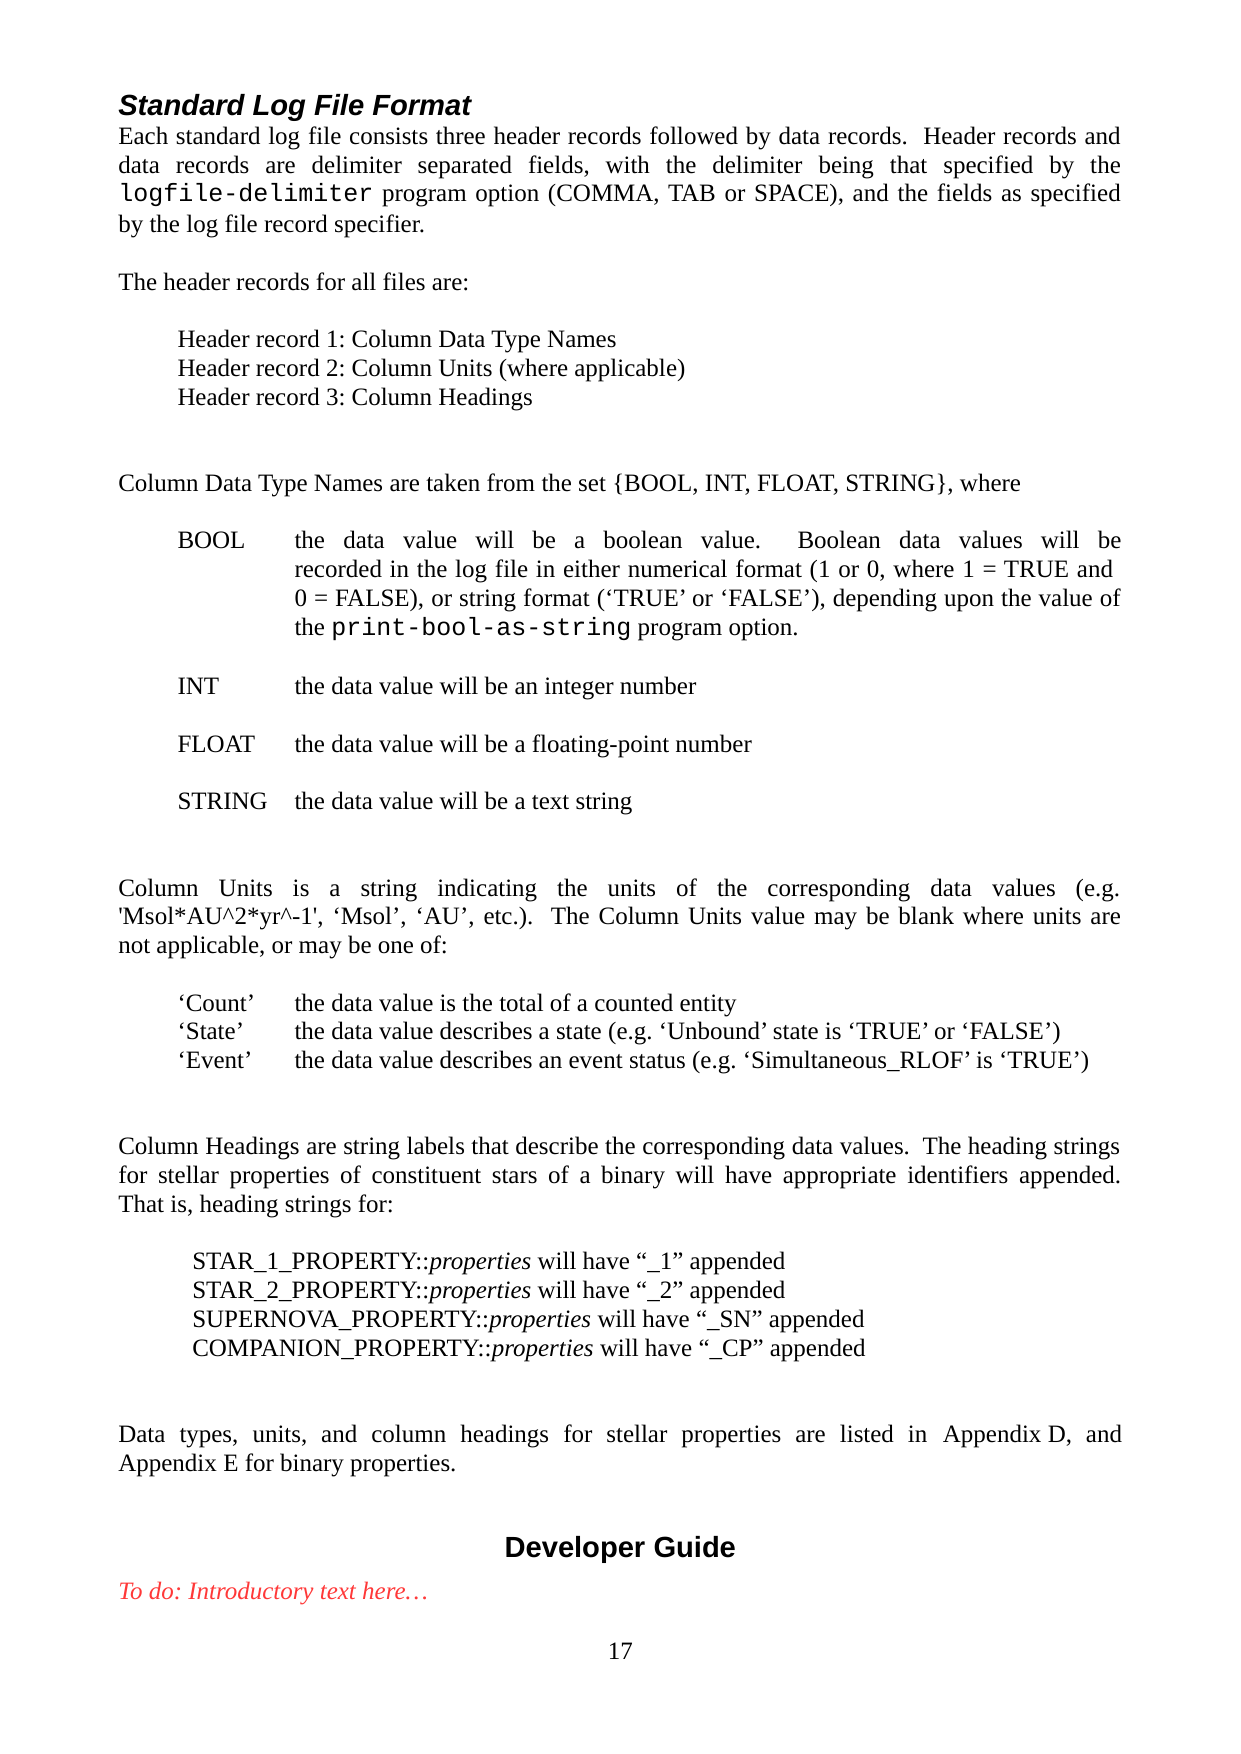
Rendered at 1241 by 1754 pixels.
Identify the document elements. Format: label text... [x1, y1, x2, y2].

text COMPANION_PROPERTY::properties will have “_CP” appended [118, 1333, 1122, 1361]
text The header records for all files are: [118, 267, 1122, 296]
text Each standard log file consists three header records followed by data records. Header records and data records are delimiter separated fields, with the delimiter being that specified by the logfile‑delimiter program option (COMMA, TAB or SPACE), and the fields as specified by the log file record specifier. [118, 121, 1122, 238]
text BOOL the data value will be a boolean value. Boolean data values will be recorded in the log file in either numerical format (1 or 0, where 1 = TRUE and 0 = FALSE), or string format (‘TRUE’ or ‘FALSE’), depending upon the value of the print-bool-as-string program option. [177, 526, 1122, 643]
subtitle To do: Introductory text here… [118, 1576, 1122, 1605]
text STAR_2_PROPERTY::properties will have “_2” appended [118, 1275, 1122, 1304]
text Data types, units, and column headings for stellar properties are listed in Appendix D, and Appendix E for binary properties. [118, 1419, 1122, 1476]
text ‘Event’ the data value describes an event status (e.g. ‘Simultaneous_RLOF’ is ‘TRUE’) [177, 1045, 1122, 1074]
text Header record 2: Column Units (where applicable) [177, 353, 1122, 382]
text INT the data value will be an integer number [177, 671, 1122, 700]
text STRING the data value will be a text string [177, 786, 1122, 815]
text Header record 1: Column Data Type Names [177, 324, 1122, 353]
text STAR_1_PROPERTY::properties will have “_1” appended [118, 1246, 1122, 1275]
text FLOAT the data value will be a floating-point number [177, 729, 1122, 758]
text ‘Count’ the data value is the total of a counted entity [177, 988, 1122, 1016]
subtitle Developer Guide [118, 1530, 1122, 1564]
text Column Units is a string indicating the units of the corresponding data values (e.g. 'Msol*AU^2*yr^-1', ‘Msol’, ‘AU’, etc.). The Column Units value may be blank where units are not applicable, or may be one of: [118, 873, 1122, 959]
text ‘State’ the data value describes a state (e.g. ‘Unbound’ state is ‘TRUE’ or ‘FALSE’) [177, 1016, 1122, 1045]
text Column Headings are string labels that describe the corresponding data values. The heading strings for stellar properties of constituent stars of a binary will have appropriate identifiers appended. That is, heading strings for: [118, 1131, 1122, 1218]
text Header record 3: Column Headings [177, 382, 1122, 411]
text Column Data Type Names are taken from the set {BOOL, INT, FLOAT, STRING}, where [118, 468, 1122, 497]
text SUPERNOVA_PROPERTY::properties will have “_SN” appended [118, 1304, 1122, 1333]
subtitle Standard Log File Format [118, 87, 1122, 121]
